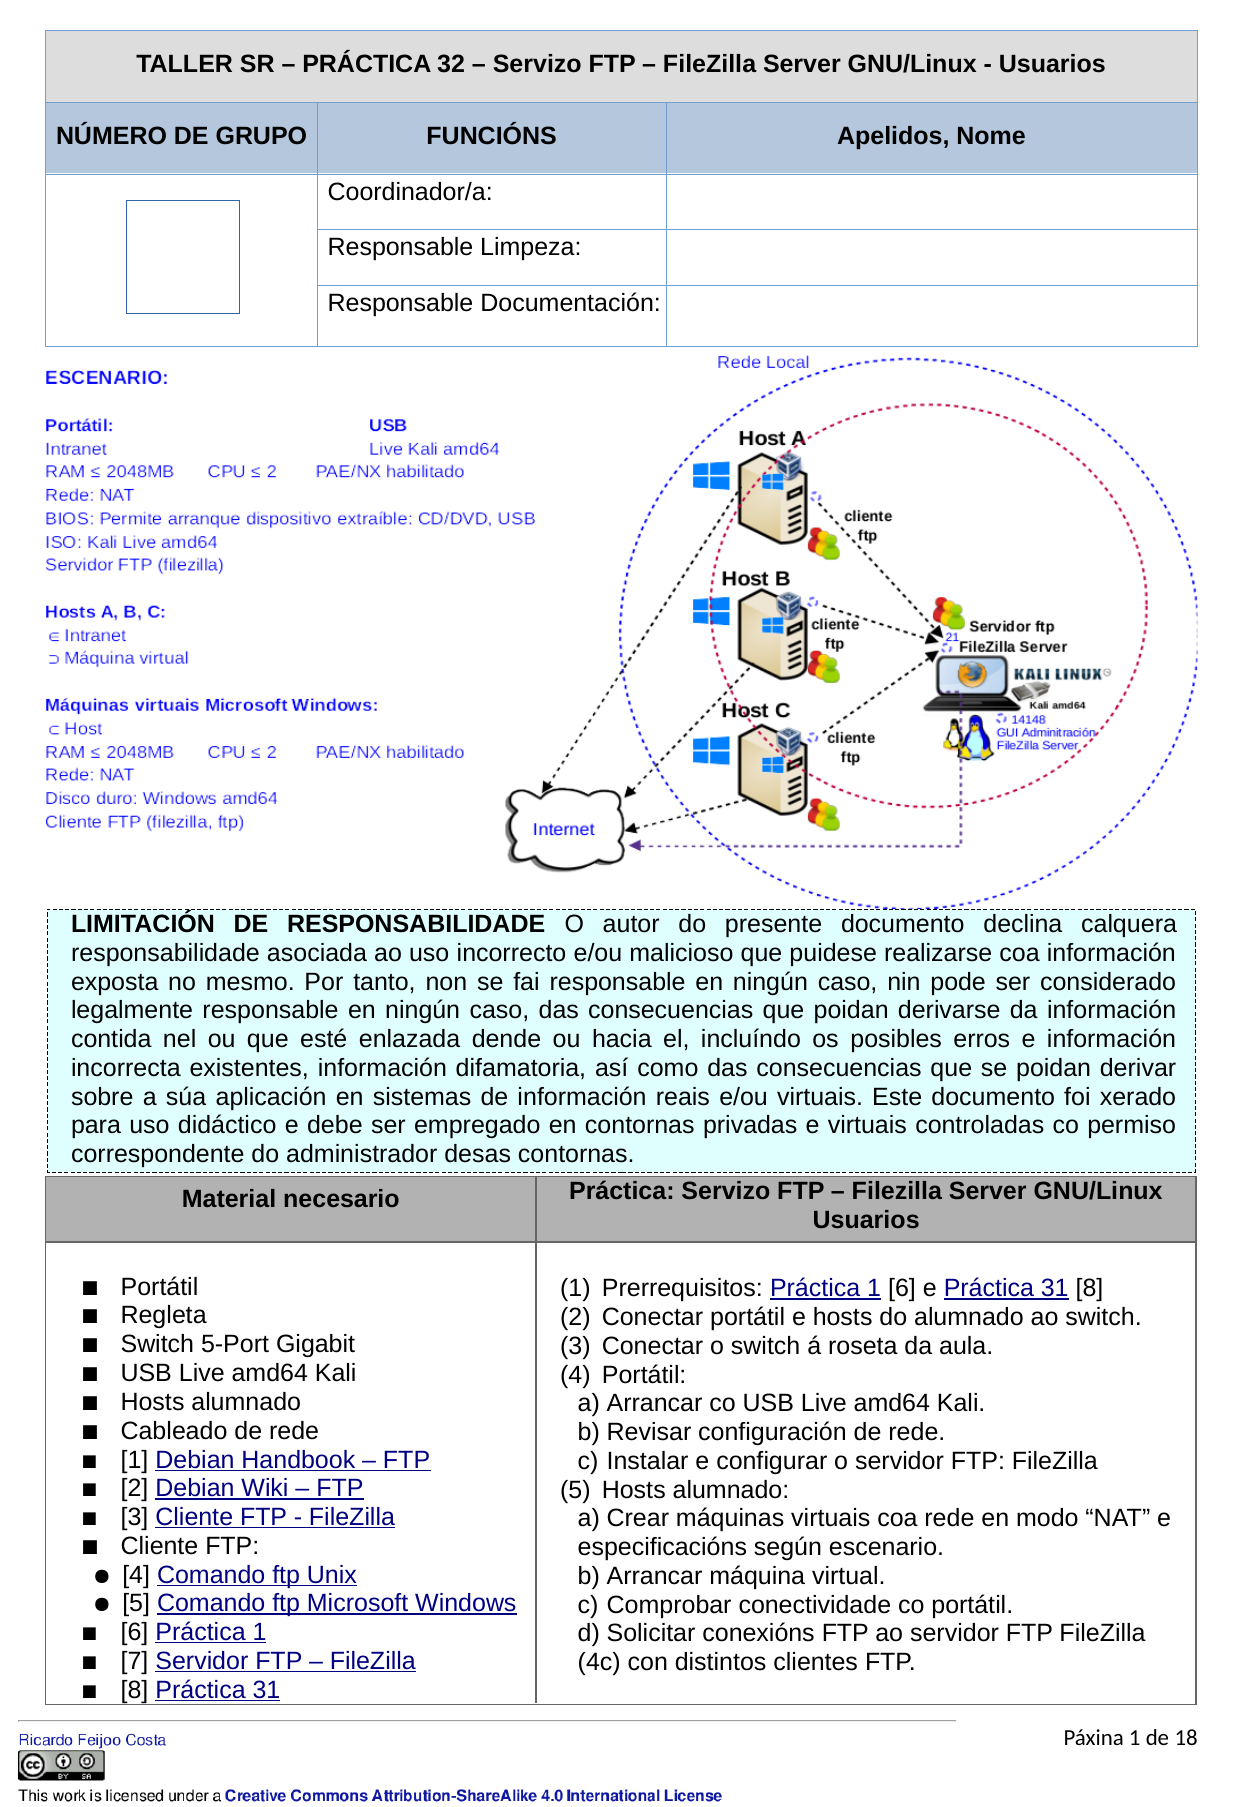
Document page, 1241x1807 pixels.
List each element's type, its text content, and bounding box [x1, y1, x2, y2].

table_cell Apelidos, Nome [667, 103, 1197, 173]
table_cell Prerrequisitos: Práctica 1 [6] e Práctica 31 [8] Conectar portátil e hosts do alumnado ao switch. Conectar o switch á roseta da aula. Portátil: Arrancar co USB Live amd64 Kali. Revisar configuración de rede. Instalar e configurar o servidor FTP: FileZilla Hosts alumnado: Crear máquinas virtuais coa rede en modo “NAT” e especificacións según escenario. Arrancar máquina virtual. Comprobar conectividade co portátil. Solicitar conexións FTP ao servidor FTP FileZilla (4c) con distintos clientes FTP. [537, 1243, 1195, 1703]
table_cell FUNCIÓNS [318, 103, 666, 173]
table_header Material necesario [46, 1177, 535, 1241]
table_cell Coordinador/a: [318, 175, 666, 229]
picture [8, 1715, 957, 1806]
table_cell Responsable Limpeza: [318, 230, 666, 284]
table_cell [667, 230, 1197, 284]
table_cell [667, 175, 1197, 229]
table_cell Responsable Documentación: [318, 286, 666, 346]
picture [45, 354, 1198, 909]
table_cell [46, 175, 317, 346]
table_header Práctica: Servizo FTP – Filezilla Server GNU/Linux Usuarios [537, 1177, 1195, 1241]
table_cell Portátil Regleta Switch 5-Port Gigabit USB Live amd64 Kali Hosts alumnado Cableado de rede [1] Debian Handbook – FTP [2] Debian Wiki – FTP [3] Cliente FTP - FileZilla Cliente FTP: [4] Comando ftp Unix [5] Comando ftp Microsoft Windows [6] Práctica 1 [7] Servidor FTP – FileZilla [8] Práctica 31 [46, 1243, 535, 1703]
table_cell [667, 286, 1197, 346]
table_header TALLER SR – PRÁCTICA 32 – Servizo FTP – FileZilla Server GNU/Linux - Usuarios [46, 31, 1197, 102]
table_cell NÚMERO DE GRUPO [46, 103, 317, 173]
